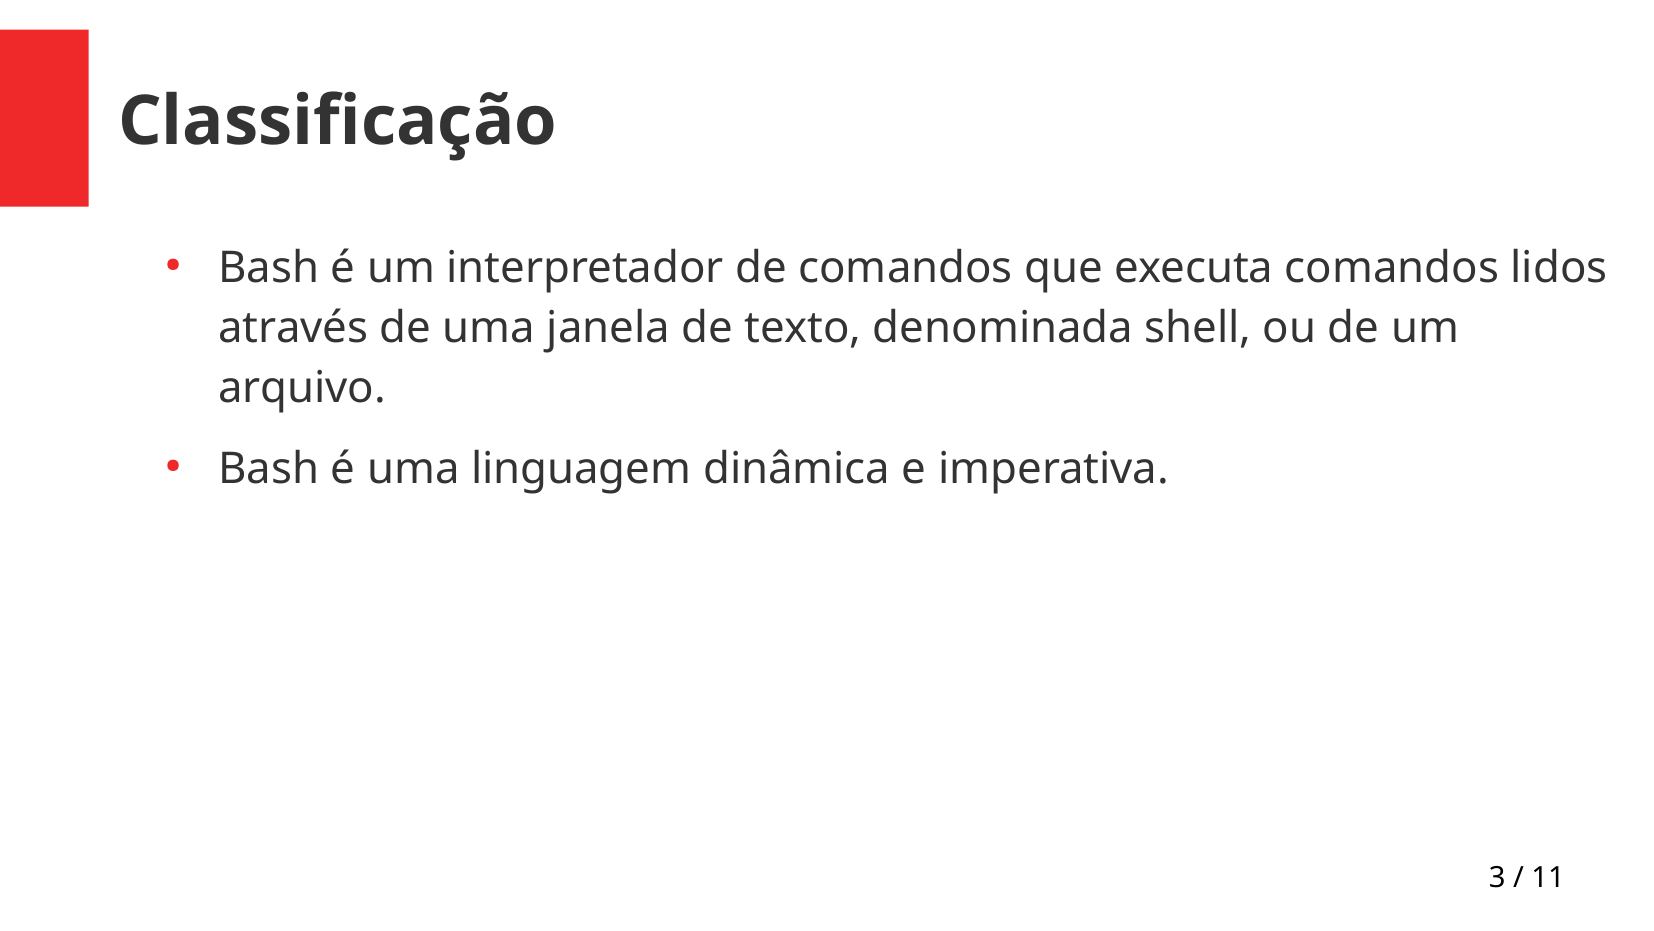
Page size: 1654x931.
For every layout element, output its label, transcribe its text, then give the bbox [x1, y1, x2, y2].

list Bash é um interpretador de comandos que executa comandos lidos através de uma janela de texto, denominada shell, ou de um arquivo. Bash é uma linguagem dinâmica e imperativa. [147, 236, 1625, 798]
title Classificação [118, 29, 1595, 207]
